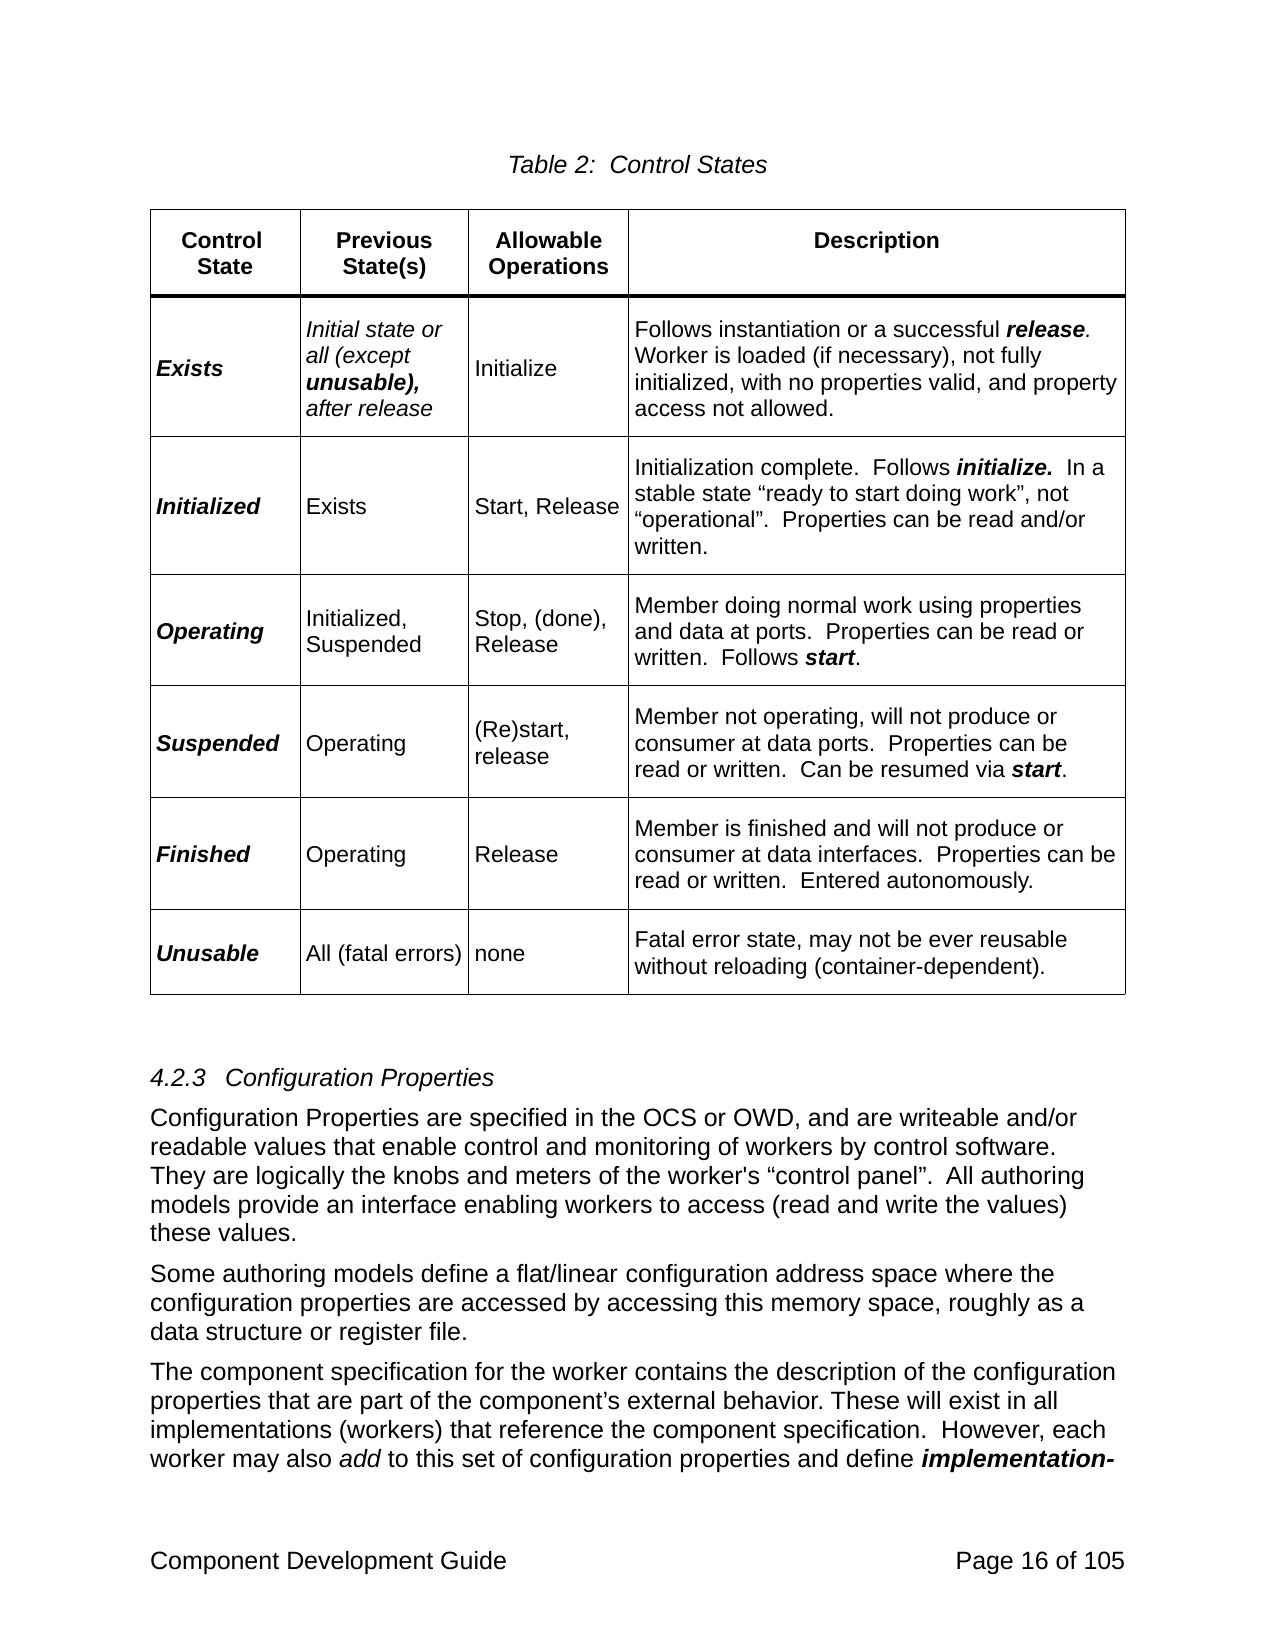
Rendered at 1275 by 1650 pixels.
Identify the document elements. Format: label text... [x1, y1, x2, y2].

table_cell Exists [151, 298, 300, 436]
table_header Control State [151, 210, 300, 294]
table_header Allowable Operations [469, 210, 628, 294]
text Configuration Properties are specified in the OCS or OWD, and are writeable and/or readable values that enable control and monitoring of workers by control software. They are logically the knobs and meters of the worker's “control panel”. All authoring models provide an interface enabling workers to access (read and write the values) these values. [150, 1103, 1125, 1247]
text The component specification for the worker contains the description of the configuration properties that are part of the component’s external behavior. These will exist in all implementations (workers) that reference the component specification. However, each worker may also add to this set of configuration properties and define implementation- [150, 1357, 1125, 1472]
text Table 2: Control States [150, 150, 1125, 179]
table_cell Initialized, Suspended [301, 575, 468, 685]
table_cell Unusable [151, 910, 300, 994]
subtitle Configuration Properties [150, 1063, 1125, 1091]
table_cell Initialization complete. Follows initialize. In a stable state “ready to start doing work”, not “operational”. Properties can be read and/or written. [629, 437, 1125, 574]
table_cell Member doing normal work using properties and data at ports. Properties can be read or written. Follows start. [629, 575, 1125, 685]
table_cell Start, Release [469, 437, 628, 574]
table_cell Initial state or all (except unusable), after release [301, 298, 468, 436]
table_header Description [629, 210, 1125, 294]
table_cell Operating [301, 686, 468, 797]
table_cell none [469, 910, 628, 994]
table_cell Exists [301, 437, 468, 574]
table_cell Release [469, 798, 628, 908]
table_cell Fatal error state, may not be ever reusable without reloading (container-dependent). [629, 910, 1125, 994]
table_header Previous State(s) [301, 210, 468, 294]
table_cell Stop, (done), Release [469, 575, 628, 685]
table_cell Finished [151, 798, 300, 908]
table_cell Member not operating, will not produce or consumer at data ports. Properties can be read or written. Can be resumed via start. [629, 686, 1125, 797]
text Some authoring models define a flat/linear configuration address space where the configuration properties are accessed by accessing this memory space, roughly as a data structure or register file. [150, 1259, 1125, 1345]
table_cell (Re)start, release [469, 686, 628, 797]
table_cell All (fatal errors) [301, 910, 468, 994]
table_cell Operating [151, 575, 300, 685]
table_cell Initialized [151, 437, 300, 574]
table_cell Suspended [151, 686, 300, 797]
table_cell Operating [301, 798, 468, 908]
table_cell Initialize [469, 298, 628, 436]
table_cell Member is finished and will not produce or consumer at data interfaces. Properties can be read or written. Entered autonomously. [629, 798, 1125, 908]
table_cell Follows instantiation or a successful release. Worker is loaded (if necessary), not fully initialized, with no properties valid, and property access not allowed. [629, 298, 1125, 436]
